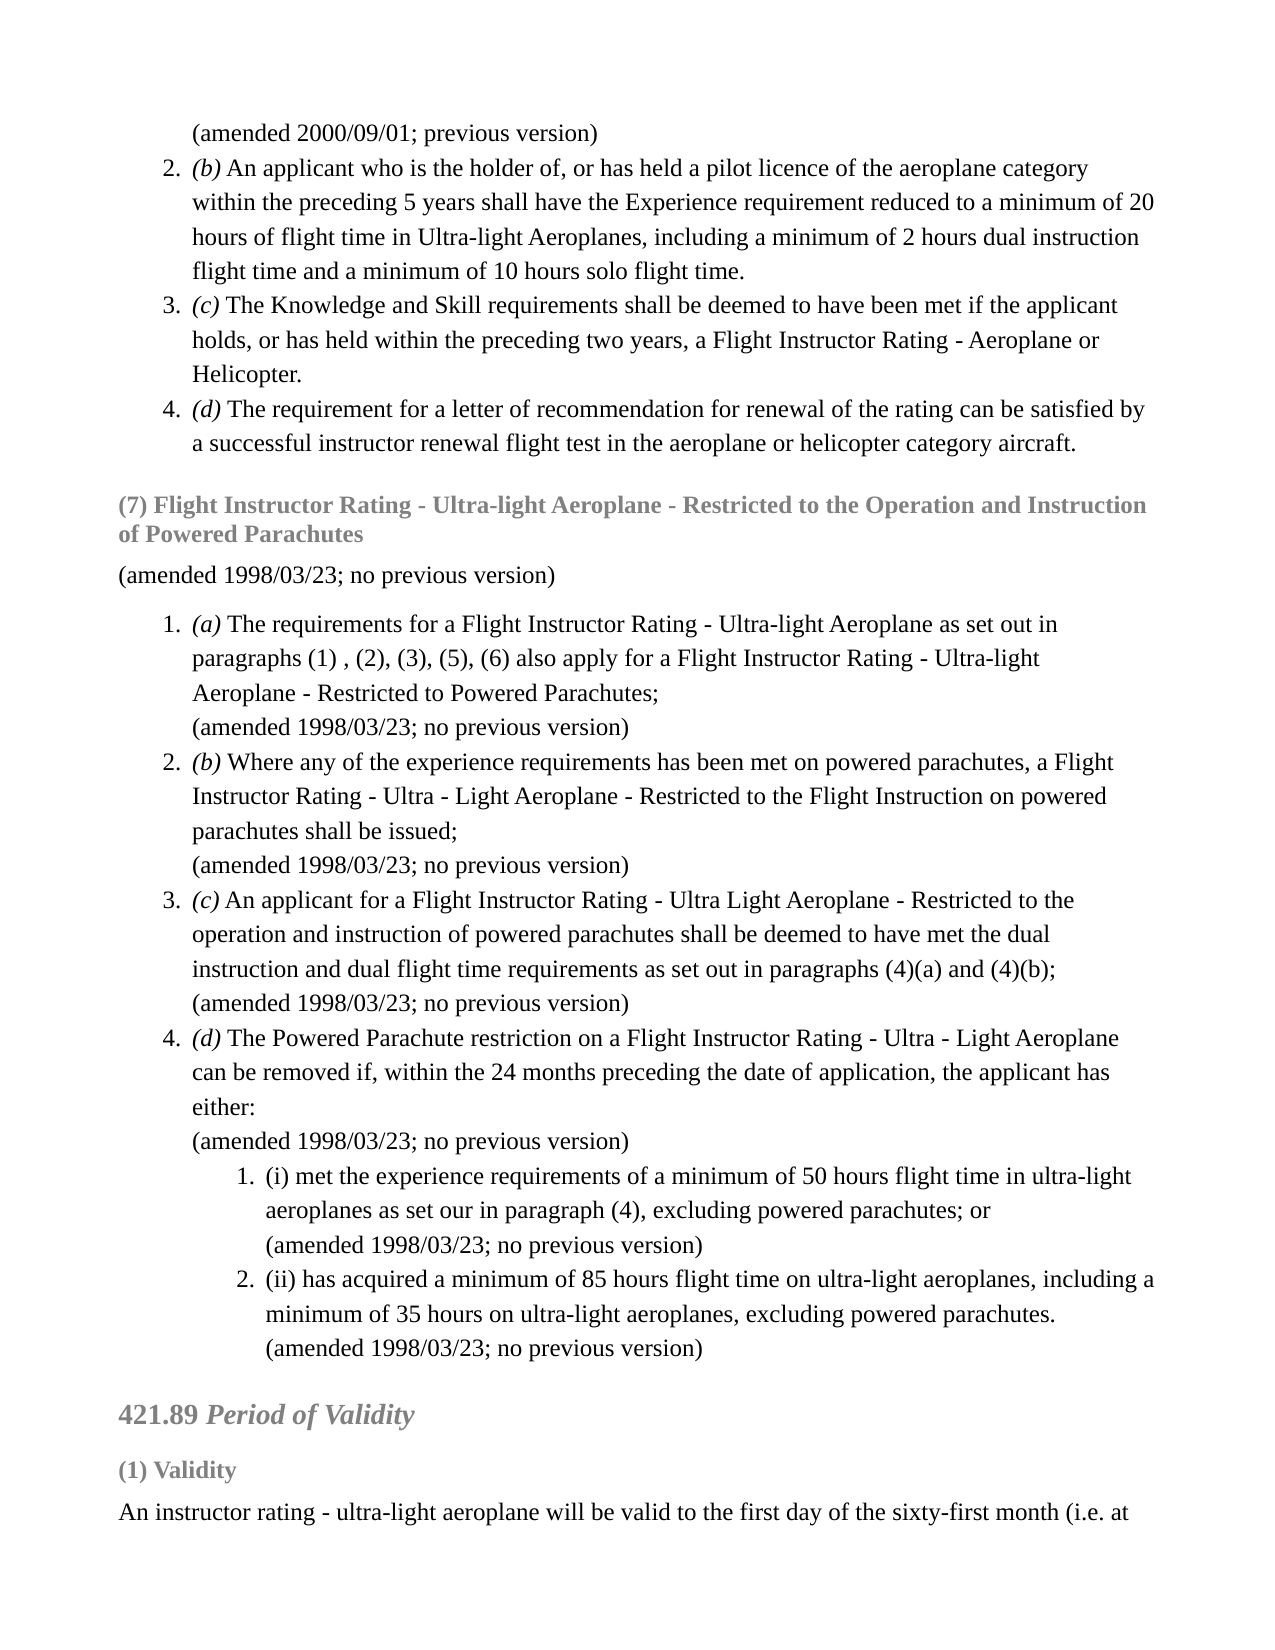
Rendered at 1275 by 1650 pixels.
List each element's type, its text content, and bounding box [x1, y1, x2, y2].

list (i) met the experience requirements of a minimum of 50 hours flight time in ultra-light aeroplanes as set our in paragraph (4), excluding powered parachutes; or (amended 1998/03/23; no previous version) [236, 1161, 1157, 1258]
list (b) Where any of the experience requirements has been met on powered parachutes, a Flight Instructor Rating - Ultra - Light Aeroplane - Restricted to the Flight Instruction on powered parachutes shall be issued; (amended 1998/03/23; no previous version) [162, 747, 1157, 879]
list (ii) has acquired a minimum of 85 hours flight time on ultra-light aeroplanes, including a minimum of 35 hours on ultra-light aeroplanes, excluding powered parachutes. (amended 1998/03/23; no previous version) [236, 1264, 1157, 1362]
text (amended 1998/03/23; no previous version) [118, 560, 1157, 589]
list (d) The Powered Parachute restriction on a Flight Instructor Rating - Ultra - Light Aeroplane can be removed if, within the 24 months preceding the date of application, the applicant has either: (amended 1998/03/23; no previous version) [162, 1023, 1157, 1155]
list (c) An applicant for a Flight Instructor Rating - Ultra Light Aeroplane - Restricted to the operation and instruction of powered parachutes shall be deemed to have met the dual instruction and dual flight time requirements as set out in paragraphs (4)(a) and (4)(b); (amended 1998/03/23; no previous version) [162, 885, 1157, 1017]
subtitle (7) Flight Instructor Rating - Ultra-light Aeroplane - Restricted to the Operation and Instruction of Powered Parachutes [118, 490, 1157, 547]
list (a) The requirements for a Flight Instructor Rating - Ultra-light Aeroplane as set out in paragraphs (1) , (2), (3), (5), (6) also apply for a Flight Instructor Rating - Ultra-light Aeroplane - Restricted to Powered Parachutes; (amended 1998/03/23; no previous version) [162, 609, 1157, 741]
list (amended 2000/09/01; previous version) [162, 118, 1157, 147]
text An instructor rating - ultra-light aeroplane will be valid to the first day of the sixty-first month (i.e. at [118, 1497, 1157, 1525]
subtitle 421.89 Period of Validity [118, 1397, 1157, 1430]
list (b) An applicant who is the holder of, or has held a pilot licence of the aeroplane category within the preceding 5 years shall have the Experience requirement reduced to a minimum of 20 hours of flight time in Ultra-light Aeroplanes, including a minimum of 2 hours dual instruction flight time and a minimum of 10 hours solo flight time. [162, 153, 1157, 285]
list (d) The requirement for a letter of recommendation for renewal of the rating can be satisfied by a successful instructor renewal flight test in the aeroplane or helicopter category aircraft. [162, 394, 1157, 457]
list (c) The Knowledge and Skill requirements shall be deemed to have been met if the applicant holds, or has held within the preceding two years, a Flight Instructor Rating - Aeroplane or Helicopter. [162, 291, 1157, 388]
subtitle (1) Validity [118, 1455, 1157, 1484]
